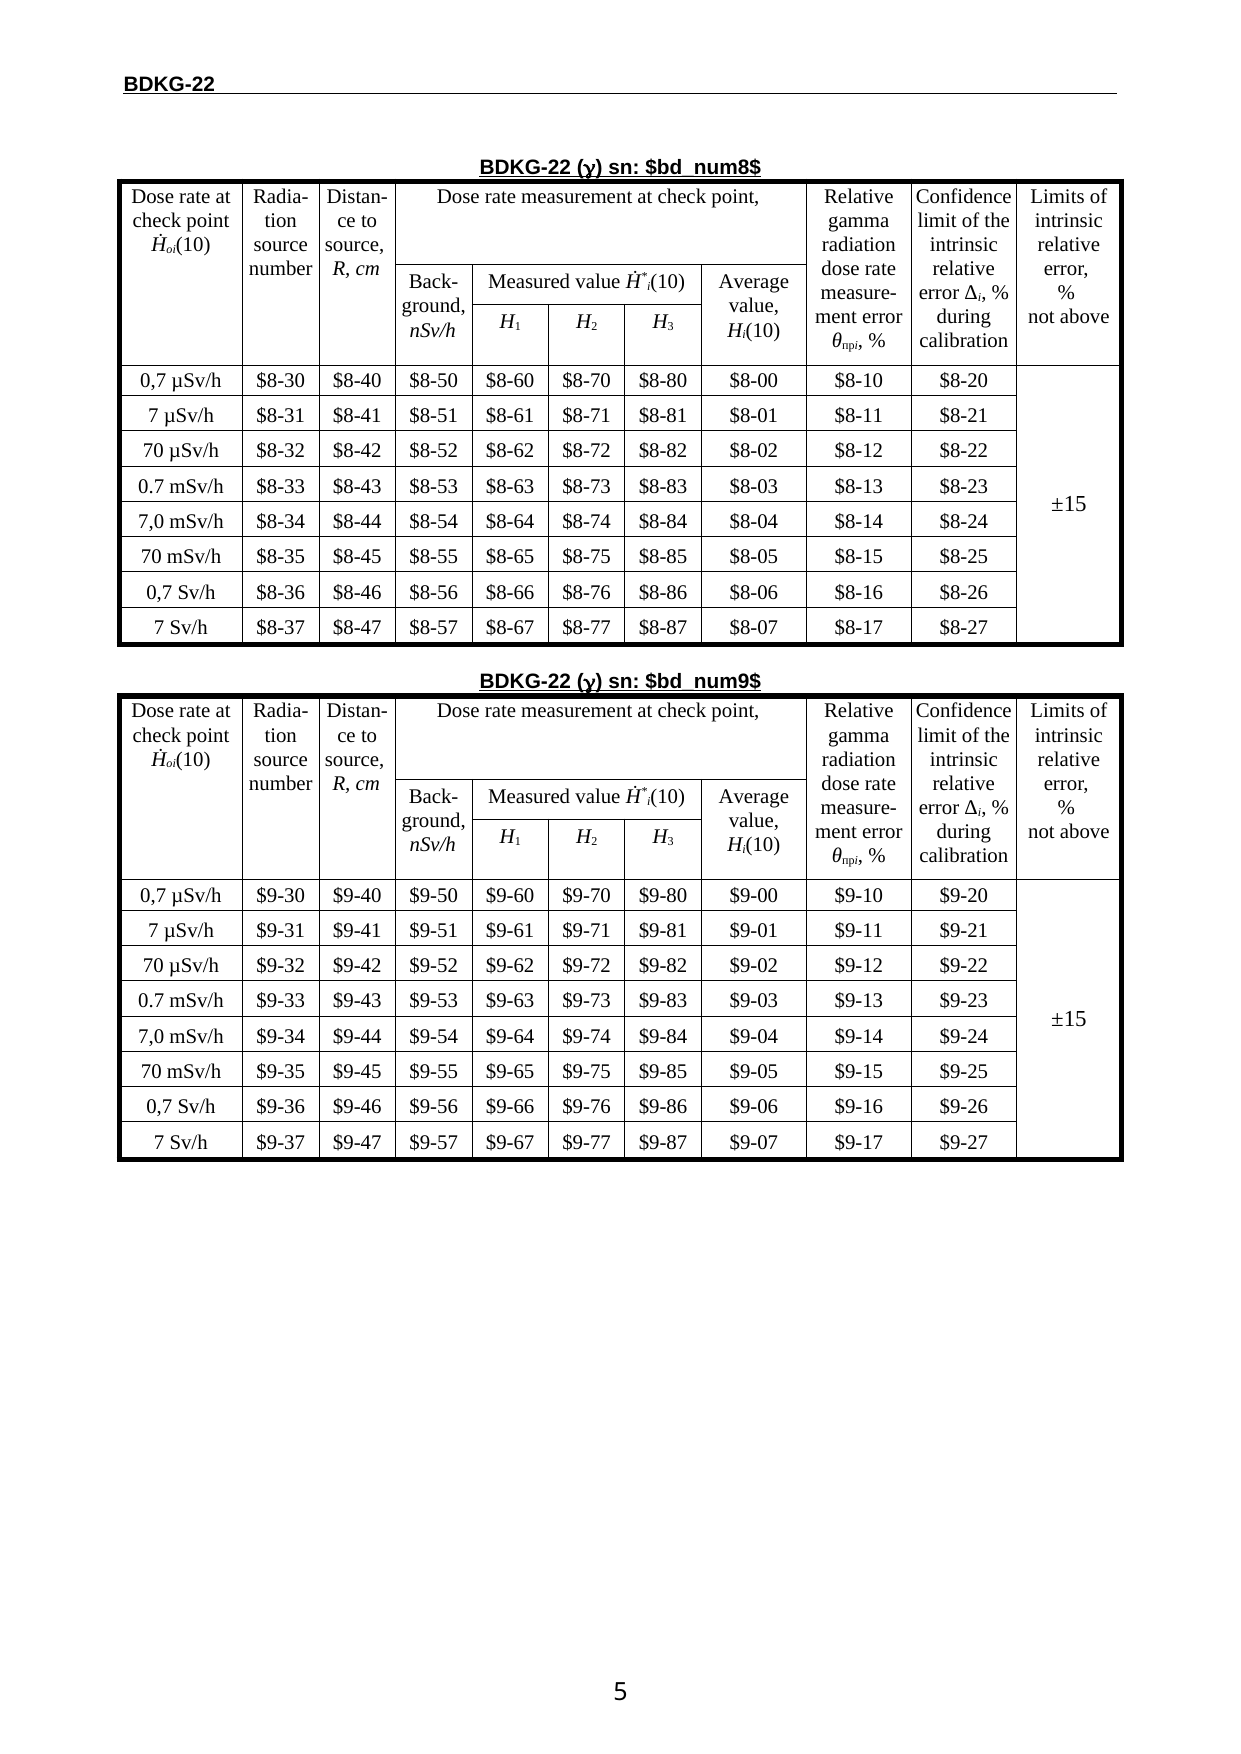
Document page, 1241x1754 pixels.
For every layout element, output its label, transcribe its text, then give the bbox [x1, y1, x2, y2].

table_cell 7,0 mSv/h [122, 1017, 242, 1051]
table_cell $8-30 [243, 366, 319, 395]
table_cell $9-66 [473, 1087, 548, 1121]
table_cell $9-31 [243, 911, 319, 945]
table_cell $9-16 [807, 1087, 911, 1121]
table_cell 7,0 mSv/h [122, 502, 242, 536]
table_cell $9-76 [549, 1087, 624, 1121]
table_cell 70 mSv/h [122, 1052, 242, 1086]
table_cell $8-45 [320, 537, 395, 571]
table_cell $8-36 [243, 572, 319, 607]
table_cell $8-16 [807, 572, 911, 607]
table_cell $9-61 [473, 911, 548, 945]
table_cell $9-32 [243, 946, 319, 980]
table_cell Radia-tion source number [243, 699, 319, 879]
table_cell $8-20 [912, 366, 1016, 395]
table_cell $9-06 [702, 1087, 806, 1121]
table_cell $8-73 [549, 467, 624, 501]
table_cell $9-50 [396, 880, 472, 909]
table_cell 70 mSv/h [122, 537, 242, 571]
table_cell $8-11 [807, 396, 911, 430]
table_cell $8-87 [625, 608, 701, 642]
table_cell $8-22 [912, 431, 1016, 466]
table_cell Measured value Ḣ*i(10) [473, 780, 701, 818]
table_cell $9-52 [396, 946, 472, 980]
table_cell $8-32 [243, 431, 319, 466]
table_cell $8-47 [320, 608, 395, 642]
table_cell 70 µSv/h [122, 946, 242, 980]
table_cell $9-83 [625, 981, 701, 1016]
table_cell H1 [473, 305, 548, 365]
table_cell $9-53 [396, 981, 472, 1016]
table_cell $9-23 [912, 981, 1016, 1016]
table_cell H3 [625, 305, 701, 365]
table_cell $9-01 [702, 911, 806, 945]
table_cell $8-57 [396, 608, 472, 642]
table_cell $8-40 [320, 366, 395, 395]
table_cell Relative gamma radiation dose rate measure-ment error θпрi, % [807, 184, 911, 365]
table_cell Limits of intrinsic relative error, % not above [1017, 699, 1119, 879]
table_cell $9-35 [243, 1052, 319, 1086]
table_cell $8-05 [702, 537, 806, 571]
table_cell $8-46 [320, 572, 395, 607]
table_cell $9-12 [807, 946, 911, 980]
table_cell 7 Sv/h [122, 608, 242, 642]
table_cell 0,7 Sv/h [122, 1087, 242, 1121]
table_cell $9-71 [549, 911, 624, 945]
table_cell $9-34 [243, 1017, 319, 1051]
table_cell $9-70 [549, 880, 624, 909]
table_cell Radia-tion source number [243, 184, 319, 365]
table_cell $9-85 [625, 1052, 701, 1086]
table_cell $8-15 [807, 537, 911, 571]
table_cell $8-50 [396, 366, 472, 395]
table_cell $8-56 [396, 572, 472, 607]
table_cell $8-33 [243, 467, 319, 501]
table_cell $9-73 [549, 981, 624, 1016]
table_cell Dose rate at check point Ḣoi(10) [122, 184, 242, 365]
table_cell $8-25 [912, 537, 1016, 571]
table_cell Limits of intrinsic relative error, % not above [1017, 184, 1119, 365]
table_cell $9-62 [473, 946, 548, 980]
table_cell $9-40 [320, 880, 395, 909]
table_cell $8-12 [807, 431, 911, 466]
table_cell $9-37 [243, 1122, 319, 1157]
table_cell $9-87 [625, 1122, 701, 1157]
table_cell $8-13 [807, 467, 911, 501]
table_cell $9-55 [396, 1052, 472, 1086]
table_cell $8-02 [702, 431, 806, 466]
table_cell $8-44 [320, 502, 395, 536]
table_cell 0,7 µSv/h [122, 880, 242, 909]
table_cell $9-44 [320, 1017, 395, 1051]
table_cell $8-07 [702, 608, 806, 642]
table_cell $9-56 [396, 1087, 472, 1121]
table_cell Back-ground, nSv/h [396, 265, 472, 365]
table_cell $9-80 [625, 880, 701, 909]
table_cell Confidence limit of the intrinsic relative error Δi, % during calibration [912, 184, 1016, 365]
table_cell $9-36 [243, 1087, 319, 1121]
table_cell $9-60 [473, 880, 548, 909]
table_cell $9-00 [702, 880, 806, 909]
table_cell $8-23 [912, 467, 1016, 501]
table_cell $8-67 [473, 608, 548, 642]
table_cell $8-64 [473, 502, 548, 536]
table_cell $8-82 [625, 431, 701, 466]
table_cell $9-47 [320, 1122, 395, 1157]
table_cell Back-ground, nSv/h [396, 780, 472, 879]
table_cell $9-33 [243, 981, 319, 1016]
table_cell $9-81 [625, 911, 701, 945]
table_cell $9-54 [396, 1017, 472, 1051]
table_cell $8-65 [473, 537, 548, 571]
table_cell $8-71 [549, 396, 624, 430]
table_cell H2 [549, 820, 624, 879]
table_cell $9-24 [912, 1017, 1016, 1051]
table_cell $8-84 [625, 502, 701, 536]
table_cell $8-62 [473, 431, 548, 466]
table_cell Average value, Hi(10) [702, 265, 806, 365]
table_cell $9-10 [807, 880, 911, 909]
table_cell $8-63 [473, 467, 548, 501]
table_cell $8-81 [625, 396, 701, 430]
table_cell Measured value Ḣ*i(10) [473, 265, 701, 304]
table_cell $9-26 [912, 1087, 1016, 1121]
table_cell $8-75 [549, 537, 624, 571]
table_cell $9-82 [625, 946, 701, 980]
table_cell $9-13 [807, 981, 911, 1016]
table_cell Distan-ce to source, R, сm [320, 184, 395, 365]
table_cell $9-21 [912, 911, 1016, 945]
table_cell $9-64 [473, 1017, 548, 1051]
table_cell $9-45 [320, 1052, 395, 1086]
table_cell $8-26 [912, 572, 1016, 607]
table_cell $8-04 [702, 502, 806, 536]
table_cell $9-27 [912, 1122, 1016, 1157]
table_cell $9-67 [473, 1122, 548, 1157]
table_cell Dose rate at check point Ḣoi(10) [122, 699, 242, 879]
table_cell $9-30 [243, 880, 319, 909]
table_cell $8-51 [396, 396, 472, 430]
table_cell $9-72 [549, 946, 624, 980]
table_header BDKG-22 (γ) sn: $bd_num8$ [119, 133, 1121, 178]
table_cell $8-77 [549, 608, 624, 642]
table_cell $9-04 [702, 1017, 806, 1051]
table_cell Confidence limit of the intrinsic relative error Δi, % during calibration [912, 699, 1016, 879]
table_cell $8-35 [243, 537, 319, 571]
table_cell ±15 [1017, 880, 1119, 1157]
table_header BDKG-22 (γ) sn: $bd_num9$ [119, 647, 1121, 693]
table_cell $8-41 [320, 396, 395, 430]
table_cell $8-37 [243, 608, 319, 642]
table_cell $8-43 [320, 467, 395, 501]
table_cell $9-74 [549, 1017, 624, 1051]
table_cell 0,7 Sv/h [122, 572, 242, 607]
table_cell $8-17 [807, 608, 911, 642]
table_cell H2 [549, 305, 624, 365]
table_cell $8-85 [625, 537, 701, 571]
table_cell Dose rate measurement at check point, [396, 699, 806, 779]
table_cell 7 µSv/h [122, 911, 242, 945]
table_cell $9-07 [702, 1122, 806, 1157]
table_cell $8-42 [320, 431, 395, 466]
table_cell Distan-ce to source, R, сm [320, 699, 395, 879]
table_cell 0.7 mSv/h [122, 467, 242, 501]
table_cell $8-70 [549, 366, 624, 395]
table_cell $8-61 [473, 396, 548, 430]
table_cell $9-77 [549, 1122, 624, 1157]
table_cell $9-51 [396, 911, 472, 945]
table_cell $9-42 [320, 946, 395, 980]
table_cell $8-21 [912, 396, 1016, 430]
table_cell $9-15 [807, 1052, 911, 1086]
table_cell $8-52 [396, 431, 472, 466]
table_cell $8-86 [625, 572, 701, 607]
table_cell $8-72 [549, 431, 624, 466]
table_cell $8-01 [702, 396, 806, 430]
table_cell $9-63 [473, 981, 548, 1016]
table_cell $9-84 [625, 1017, 701, 1051]
table_cell Relative gamma radiation dose rate measure-ment error θпрi, % [807, 699, 911, 879]
table_cell 70 µSv/h [122, 431, 242, 466]
table_cell $8-76 [549, 572, 624, 607]
table_cell $8-80 [625, 366, 701, 395]
table_cell $8-10 [807, 366, 911, 395]
table_cell $8-53 [396, 467, 472, 501]
table_cell $9-75 [549, 1052, 624, 1086]
table_cell $8-00 [702, 366, 806, 395]
table_cell ±15 [1017, 366, 1119, 642]
table_cell $9-17 [807, 1122, 911, 1157]
table_cell $9-14 [807, 1017, 911, 1051]
table_cell $9-65 [473, 1052, 548, 1086]
table_cell $8-54 [396, 502, 472, 536]
table_cell $8-27 [912, 608, 1016, 642]
table_cell $8-34 [243, 502, 319, 536]
table_cell $9-11 [807, 911, 911, 945]
table_cell $8-03 [702, 467, 806, 501]
table_cell $8-06 [702, 572, 806, 607]
table_cell $9-41 [320, 911, 395, 945]
table_cell $9-05 [702, 1052, 806, 1086]
table_cell $8-60 [473, 366, 548, 395]
table_cell 0.7 mSv/h [122, 981, 242, 1016]
table_cell $9-25 [912, 1052, 1016, 1086]
table_cell $8-83 [625, 467, 701, 501]
table_cell Dose rate measurement at check point, [396, 184, 806, 264]
table_cell 0,7 µSv/h [122, 366, 242, 395]
table_cell $8-31 [243, 396, 319, 430]
table_cell 7 Sv/h [122, 1122, 242, 1157]
table_cell $9-22 [912, 946, 1016, 980]
table_cell $8-74 [549, 502, 624, 536]
table_cell $8-24 [912, 502, 1016, 536]
table_cell $9-43 [320, 981, 395, 1016]
table_cell $8-14 [807, 502, 911, 536]
table_cell $9-46 [320, 1087, 395, 1121]
table_cell $8-66 [473, 572, 548, 607]
table_cell H1 [473, 820, 548, 879]
table_cell Average value, Hi(10) [702, 780, 806, 879]
table_cell H3 [625, 820, 701, 879]
table_cell $9-57 [396, 1122, 472, 1157]
table_cell $9-02 [702, 946, 806, 980]
table_cell $9-20 [912, 880, 1016, 909]
table_cell $9-86 [625, 1087, 701, 1121]
table_cell $9-03 [702, 981, 806, 1016]
table_cell $8-55 [396, 537, 472, 571]
table_cell 7 µSv/h [122, 396, 242, 430]
